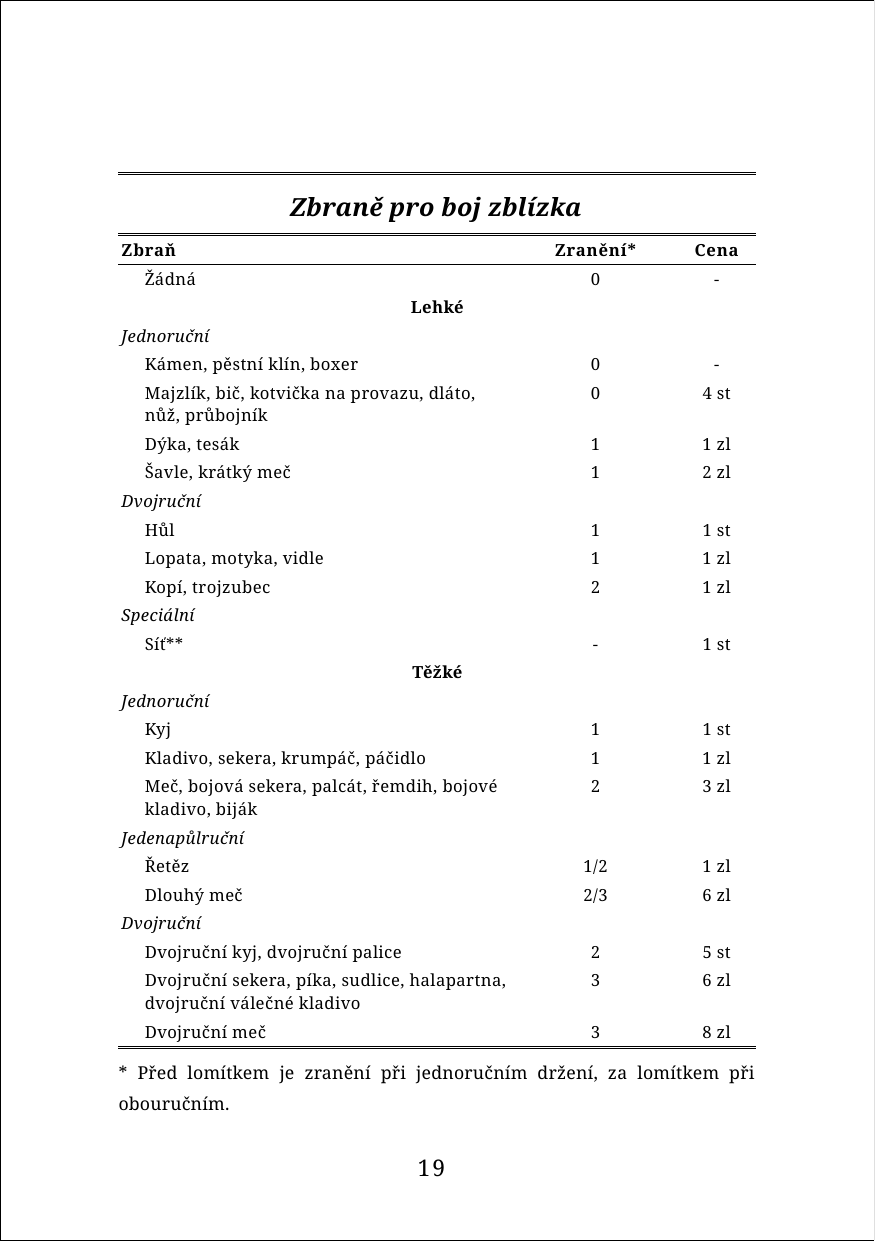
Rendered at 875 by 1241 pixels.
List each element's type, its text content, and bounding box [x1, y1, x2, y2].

table_cell - [514, 630, 677, 658]
table_cell [118, 544, 142, 572]
table_cell [118, 573, 142, 601]
table_cell Dvojruční [118, 909, 756, 938]
table_cell Kladivo, sekera, krumpáč, páčidlo [142, 744, 513, 772]
table_cell [118, 715, 142, 744]
table_cell 1 zl [677, 744, 756, 772]
table_cell 1 [514, 715, 677, 744]
table_cell 1 [514, 544, 677, 572]
table_cell Hůl [142, 515, 513, 544]
table_cell Dvojruční kyj, dvojruční palice [142, 938, 513, 966]
table_cell 1 st [677, 630, 756, 658]
table_cell 1 zl [677, 573, 756, 601]
table_cell 1 st [677, 515, 756, 544]
table_cell - [677, 350, 756, 378]
table_cell Cena [677, 236, 756, 264]
table_cell Dvojruční meč [142, 1018, 513, 1046]
table_cell Lehké [118, 293, 756, 321]
table_cell Meč, bojová sekera, palcát, řemdih, bojové kladivo, biják [142, 772, 513, 823]
table_cell 2/3 [514, 881, 677, 909]
table_cell Jedenapůlruční [118, 824, 756, 852]
table_cell [118, 458, 142, 487]
table_cell Žádná [142, 265, 513, 293]
table_cell Dýka, tesák [142, 430, 513, 458]
table_cell [677, 487, 756, 515]
table_cell 2 zl [677, 458, 756, 487]
table_cell [118, 265, 142, 293]
table_cell Dlouhý meč [142, 881, 513, 909]
table_cell [118, 430, 142, 458]
table_cell Jednoruční [118, 321, 756, 350]
table_cell 4 st [677, 379, 756, 430]
table_cell Kopí, trojzubec [142, 573, 513, 601]
table_cell Speciální [118, 601, 756, 629]
table_cell [118, 881, 142, 909]
table_cell 1 zl [677, 430, 756, 458]
table_cell 0 [514, 379, 677, 430]
table_cell [118, 852, 142, 881]
table_cell 2 [514, 938, 677, 966]
table_cell Zbraň [118, 236, 513, 264]
table_cell Jednoruční [118, 687, 756, 715]
table_cell 0 [514, 350, 677, 378]
table_cell Síť** [142, 630, 513, 658]
table_cell Lopata, motyka, vidle [142, 544, 513, 572]
table_cell [118, 938, 142, 966]
table_cell Těžké [118, 658, 756, 687]
table_cell Kyj [142, 715, 513, 744]
table_cell [118, 772, 142, 823]
table_cell 3 zl [677, 772, 756, 823]
table_cell [514, 487, 677, 515]
table_cell 1 [514, 458, 677, 487]
table_cell 8 zl [677, 1018, 756, 1046]
table_cell 1/2 [514, 852, 677, 881]
table_cell - [677, 265, 756, 293]
table_cell 6 zl [677, 966, 756, 1017]
table_cell [118, 515, 142, 544]
table_cell 2 [514, 573, 677, 601]
table_cell 1 [514, 515, 677, 544]
table_cell 5 st [677, 938, 756, 966]
table_cell Šavle, krátký meč [142, 458, 513, 487]
table_cell 1 [514, 744, 677, 772]
table_cell 2 [514, 772, 677, 823]
table_cell Zranění* [514, 236, 677, 264]
table_cell 3 [514, 966, 677, 1017]
table_cell [118, 630, 142, 658]
table_cell [118, 1018, 142, 1046]
table_cell 3 [514, 1018, 677, 1046]
table_cell 6 zl [677, 881, 756, 909]
table_cell Řetěz [142, 852, 513, 881]
table_cell 1 zl [677, 544, 756, 572]
table_cell Dvojruční sekera, píka, sudlice, halapartna, dvojruční válečné kladivo [142, 966, 513, 1017]
table_cell 1 zl [677, 852, 756, 881]
table_cell 0 [514, 265, 677, 293]
table_header Zbraně pro boj zblízka [118, 175, 756, 232]
table_cell [118, 966, 142, 1017]
table_cell Kámen, pěstní klín, boxer [142, 350, 513, 378]
table_cell Majzlík, bič, kotvička na provazu, dláto, nůž, průbojník [142, 379, 513, 430]
text * Před lomítkem je zranění při jednoručním držení, za lomítkem při obouručním. [118, 1061, 756, 1115]
table_cell 1 st [677, 715, 756, 744]
table_cell [118, 379, 142, 430]
table_cell [118, 744, 142, 772]
table_cell 1 [514, 430, 677, 458]
table_cell [118, 350, 142, 378]
table_cell Dvojruční [118, 487, 513, 515]
